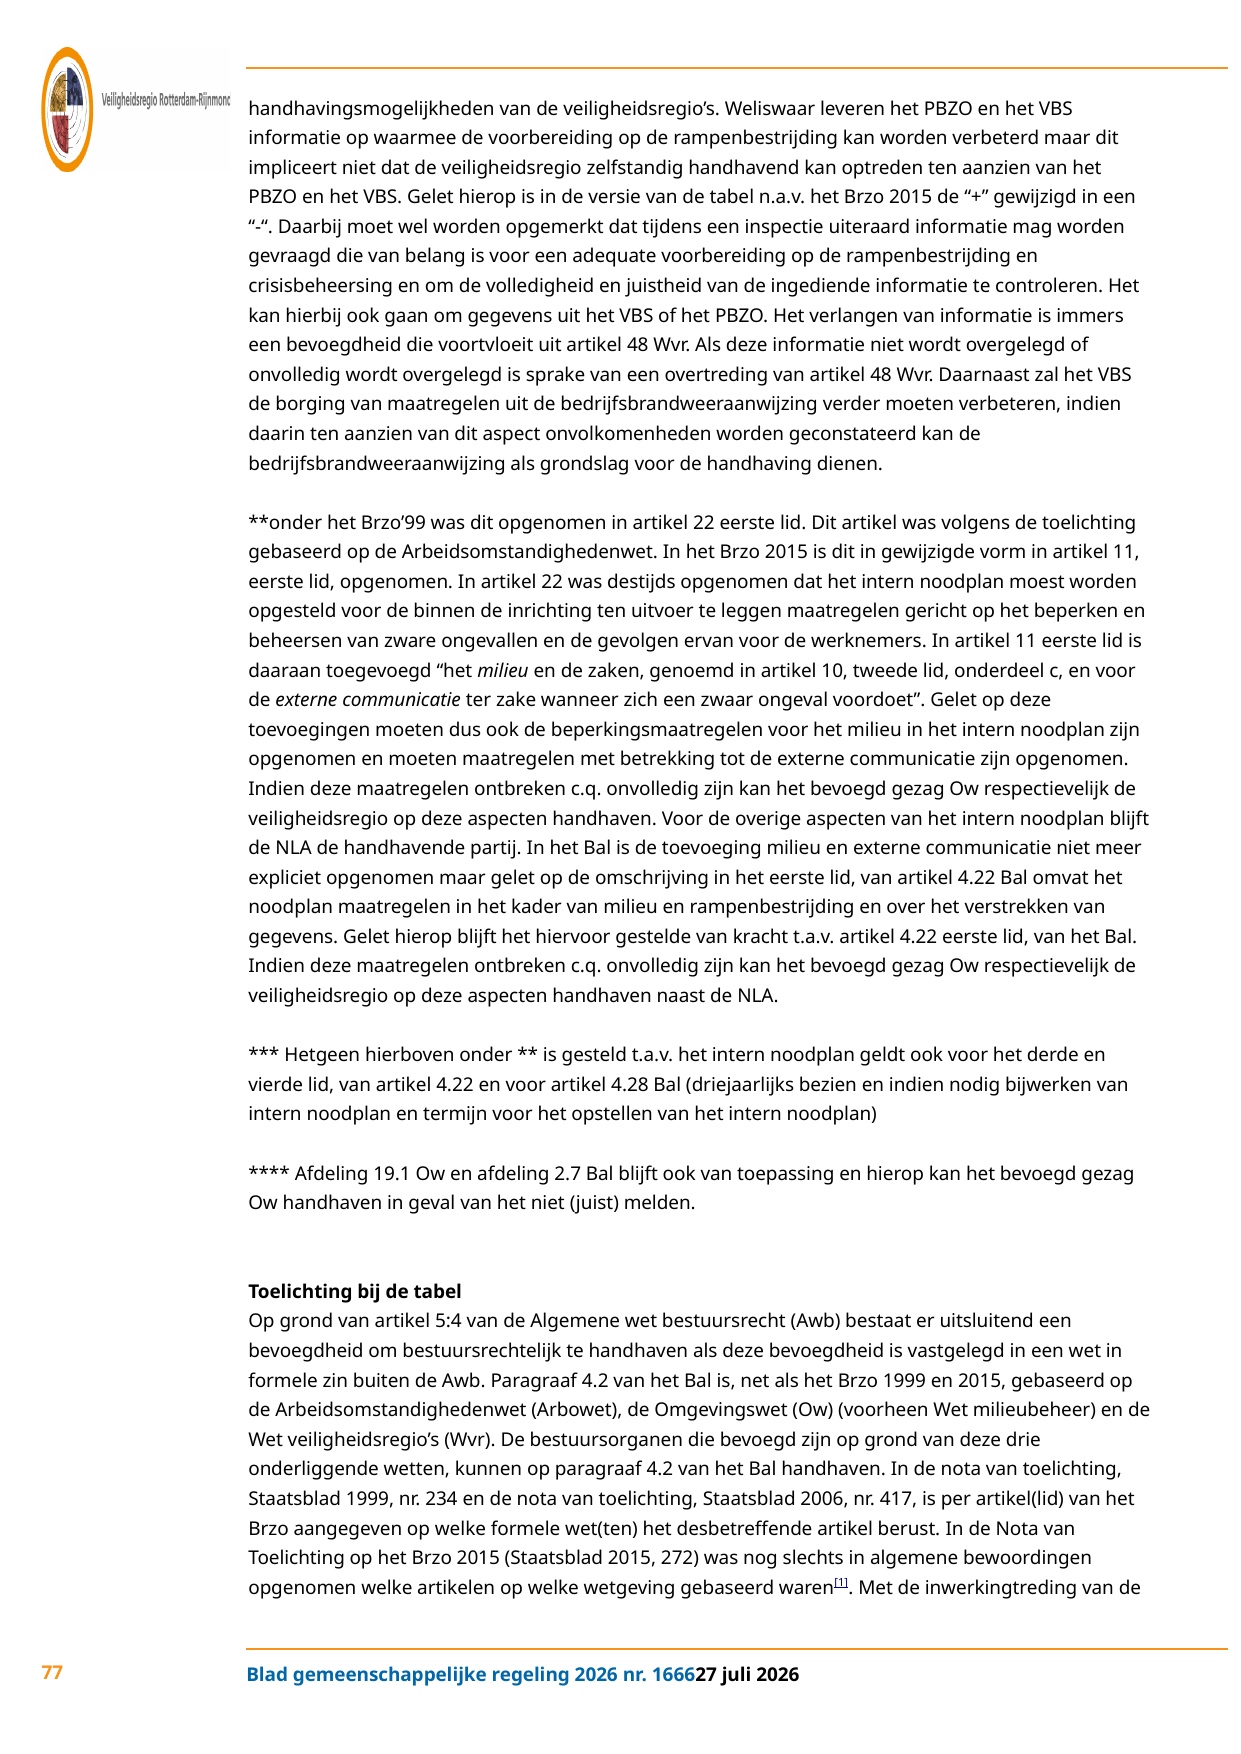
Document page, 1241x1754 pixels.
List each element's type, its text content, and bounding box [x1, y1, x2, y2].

picture [41, 47, 231, 172]
text handhavingsmogelijkheden van de veiligheidsregio’s. Weliswaar leveren het PBZO en het VBS informatie op waarmee de voorbereiding op de rampenbestrijding kan worden verbeterd maar dit impliceert niet dat de veiligheidsregio zelfstandig handhavend kan optreden ten aanzien van het PBZO en het VBS. Gelet hierop is in de versie van de tabel n.a.v. het Brzo 2015 de “+” gewijzigd in een “-“. Daarbij moet wel worden opgemerkt dat tijdens een inspectie uiteraard informatie mag worden gevraagd die van belang is voor een adequate voorbereiding op de rampenbestrijding en crisisbeheersing en om de volledigheid en juistheid van de ingediende informatie te controleren. Het kan hierbij ook gaan om gegevens uit het VBS of het PBZO. Het verlangen van informatie is immers een bevoegdheid die voortvloeit uit artikel 48 Wvr. Als deze informatie niet wordt overgelegd of onvolledig wordt overgelegd is sprake van een overtreding van artikel 48 Wvr. Daarnaast zal het VBS de borging van maatregelen uit de bedrijfsbrandweeraanwijzing verder moeten verbeteren, indien daarin ten aanzien van dit aspect onvolkomenheden worden geconstateerd kan de bedrijfsbrandweeraanwijzing als grondslag voor de handhaving dienen. [248, 95, 1152, 476]
text **** Afdeling 19.1 Ow en afdeling 2.7 Bal blijft ook van toepassing en hierop kan het bevoegd gezag Ow handhaven in geval van het niet (juist) melden. [248, 1160, 1152, 1215]
text Op grond van artikel 5:4 van de Algemene wet bestuursrecht (Awb) bestaat er uitsluitend een bevoegdheid om bestuursrechtelijk te handhaven als deze bevoegdheid is vastgelegd in een wet in formele zin buiten de Awb. Paragraaf 4.2 van het Bal is, net als het Brzo 1999 en 2015, gebaseerd op de Arbeidsomstandighedenwet (Arbowet), de Omgevingswet (Ow) (voorheen Wet milieubeheer) en de Wet veiligheidsregio’s (Wvr). De bestuursorganen die bevoegd zijn op grond van deze drie onderliggende wetten, kunnen op paragraaf 4.2 van het Bal handhaven. In de nota van toelichting, Staatsblad 1999, nr. 234 en de nota van toelichting, Staatsblad 2006, nr. 417, is per artikel(lid) van het Brzo aangegeven op welke formele wet(ten) het desbetreffende artikel berust. In de Nota van Toelichting op het Brzo 2015 (Staatsblad 2015, 272) was nog slechts in algemene bewoordingen opgenomen welke artikelen op welke wetgeving gebaseerd waren[1]. Met de inwerkingtreding van de [248, 1308, 1152, 1600]
text *** Hetgeen hierboven onder ** is gesteld t.a.v. het intern noodplan geldt ook voor het derde en vierde lid, van artikel 4.22 en voor artikel 4.28 Bal (driejaarlijks bezien en indien nodig bijwerken van intern noodplan en termijn voor het opstellen van het intern noodplan) [248, 1041, 1152, 1126]
text Toelichting bij de tabel [248, 1278, 1152, 1304]
text **onder het Brzo’99 was dit opgenomen in artikel 22 eerste lid. Dit artikel was volgens de toelichting gebaseerd op de Arbeidsomstandighedenwet. In het Brzo 2015 is dit in gewijzigde vorm in artikel 11, eerste lid, opgenomen. In artikel 22 was destijds opgenomen dat het intern noodplan moest worden opgesteld voor de binnen de inrichting ten uitvoer te leggen maatregelen gericht op het beperken en beheersen van zware ongevallen en de gevolgen ervan voor de werknemers. In artikel 11 eerste lid is daaraan toegevoegd “het milieu en de zaken, genoemd in artikel 10, tweede lid, onderdeel c, en voor de externe communicatie ter zake wanneer zich een zwaar ongeval voordoet”. Gelet op deze toevoegingen moeten dus ook de beperkingsmaatregelen voor het milieu in het intern noodplan zijn opgenomen en moeten maatregelen met betrekking tot de externe communicatie zijn opgenomen. Indien deze maatregelen ontbreken c.q. onvolledig zijn kan het bevoegd gezag Ow respectievelijk de veiligheidsregio op deze aspecten handhaven. Voor de overige aspecten van het intern noodplan blijft de NLA de handhavende partij. In het Bal is de toevoeging milieu en externe communicatie niet meer expliciet opgenomen maar gelet op de omschrijving in het eerste lid, van artikel 4.22 Bal omvat het noodplan maatregelen in het kader van milieu en rampenbestrijding en over het verstrekken van gegevens. Gelet hierop blijft het hiervoor gestelde van kracht t.a.v. artikel 4.22 eerste lid, van het Bal. Indien deze maatregelen ontbreken c.q. onvolledig zijn kan het bevoegd gezag Ow respectievelijk de veiligheidsregio op deze aspecten handhaven naast de NLA. [248, 509, 1152, 1008]
